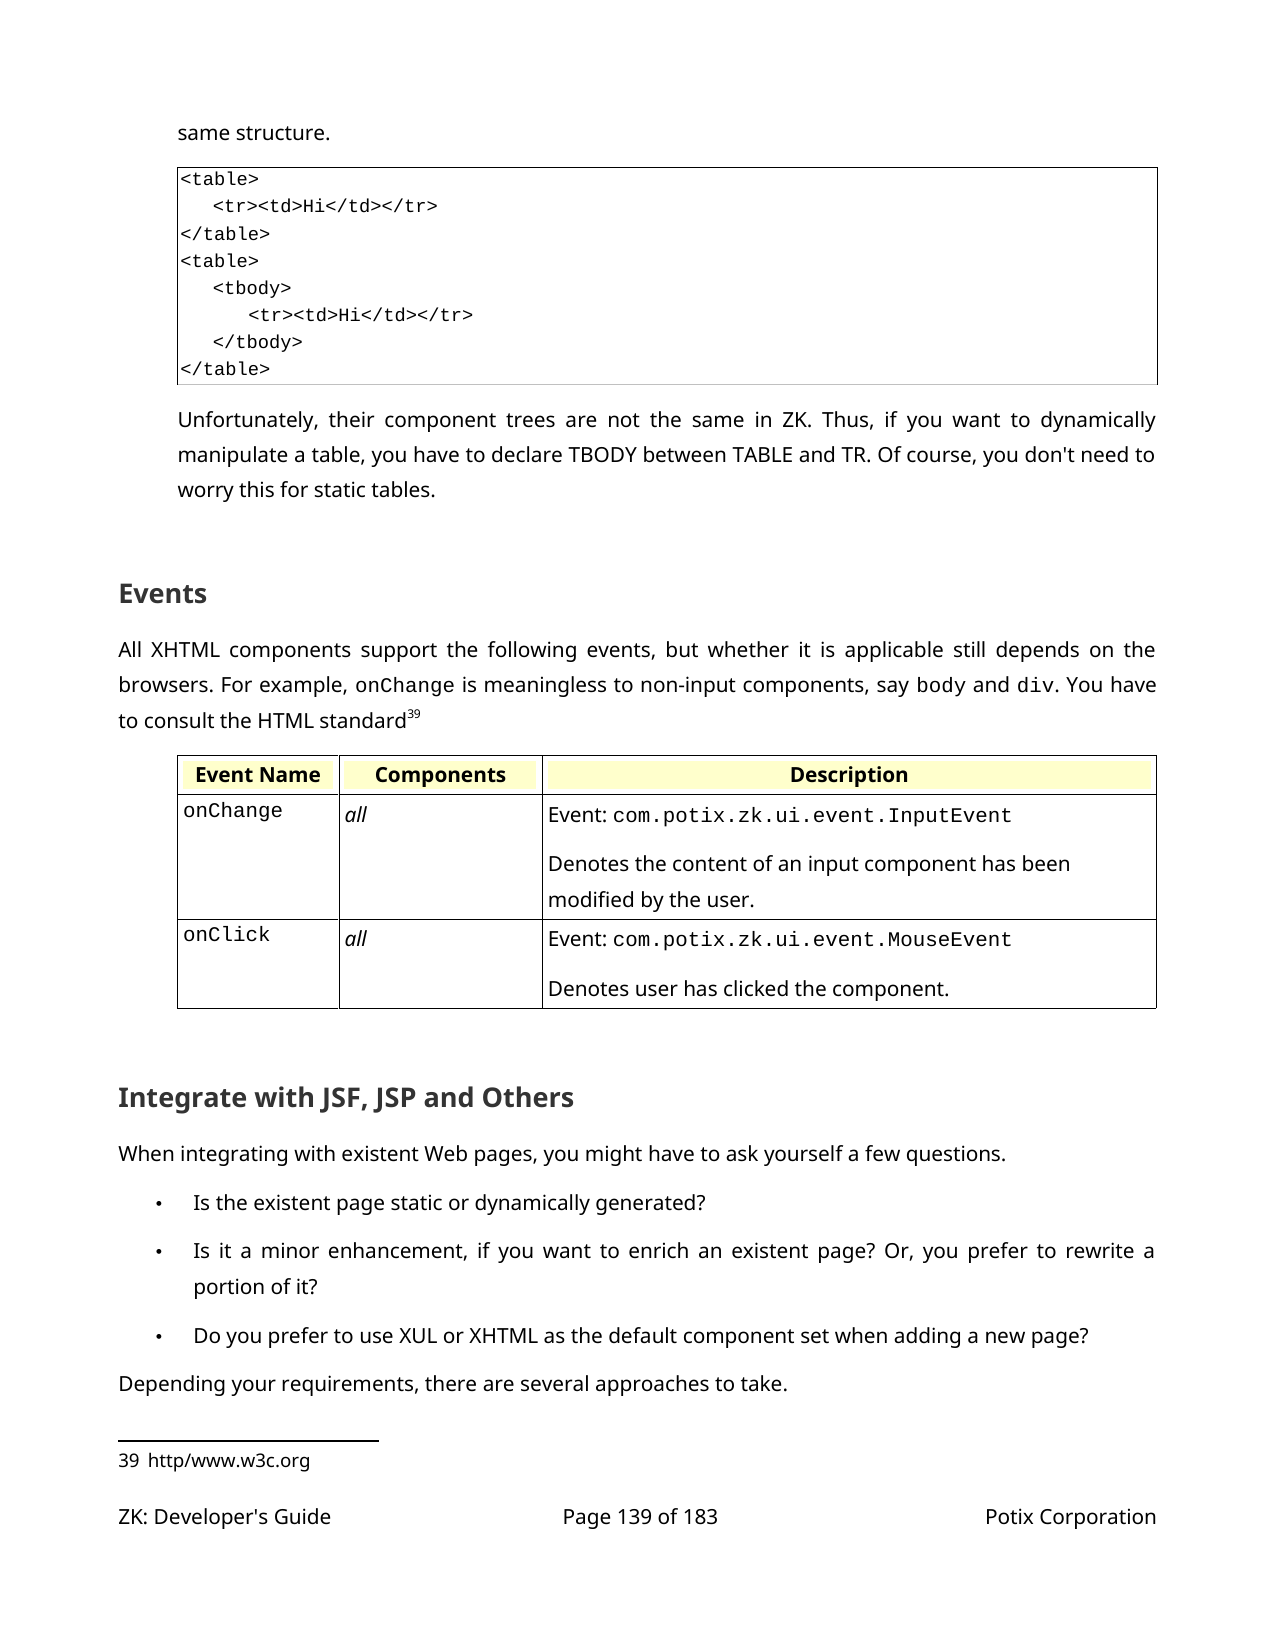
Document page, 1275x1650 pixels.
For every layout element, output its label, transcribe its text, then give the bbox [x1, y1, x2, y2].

text When integrating with existent Web pages, you might have to ask yourself a few questions. [118, 1139, 1157, 1167]
text Depending your requirements, there are several approaches to take. [118, 1369, 1157, 1398]
text </table> [178, 357, 1157, 384]
text All XHTML components support the following events, but whether it is applicable still depends on the browsers. For example, onChange is meaningless to non-input components, say body and div. You have to consult the HTML standard [118, 635, 1157, 734]
text </tbody> [178, 330, 1157, 354]
table_cell onClick [178, 920, 338, 1008]
text <tr><td>Hi</td></tr> [178, 303, 1157, 327]
list Do you prefer to use XUL or XHTML as the default component set when adding a new page? [156, 1321, 1157, 1349]
table_header Event Name [178, 756, 338, 794]
text <table> [178, 248, 1157, 273]
table_cell Event: com.potix.zk.ui.event.MouseEvent Denotes user has clicked the component. [543, 920, 1156, 1008]
list Is it a minor enhancement, if you want to enrich an existent page? Or, you prefer to rewrite a portion of it? [156, 1237, 1157, 1300]
table_cell onChange [178, 795, 338, 919]
subtitle Events [118, 575, 1157, 611]
text <table> [178, 168, 1157, 191]
table_header Description [543, 756, 1156, 794]
table_header Components [340, 756, 542, 794]
subtitle Integrate with JSF, JSP and Others [118, 1078, 1157, 1115]
table_cell Event: com.potix.zk.ui.event.InputEvent Denotes the content of an input component has been modified by the user. [543, 795, 1156, 919]
text Unfortunately, their component trees are not the same in ZK. Thus, if you want to dynamically manipulate a table, you have to declare TBODY between TABLE and TR. Of course, you don't need to worry this for static tables. [177, 405, 1157, 504]
table_cell all [340, 795, 542, 919]
text http/www.w3c.org [118, 1447, 1157, 1473]
text </table> [178, 221, 1157, 246]
text <tbody> [178, 276, 1157, 300]
table_cell all [340, 920, 542, 1008]
text <tr><td>Hi</td></tr> [178, 194, 1157, 218]
text same structure. [177, 118, 1157, 146]
list Is the existent page static or dynamically generated? [156, 1188, 1157, 1216]
